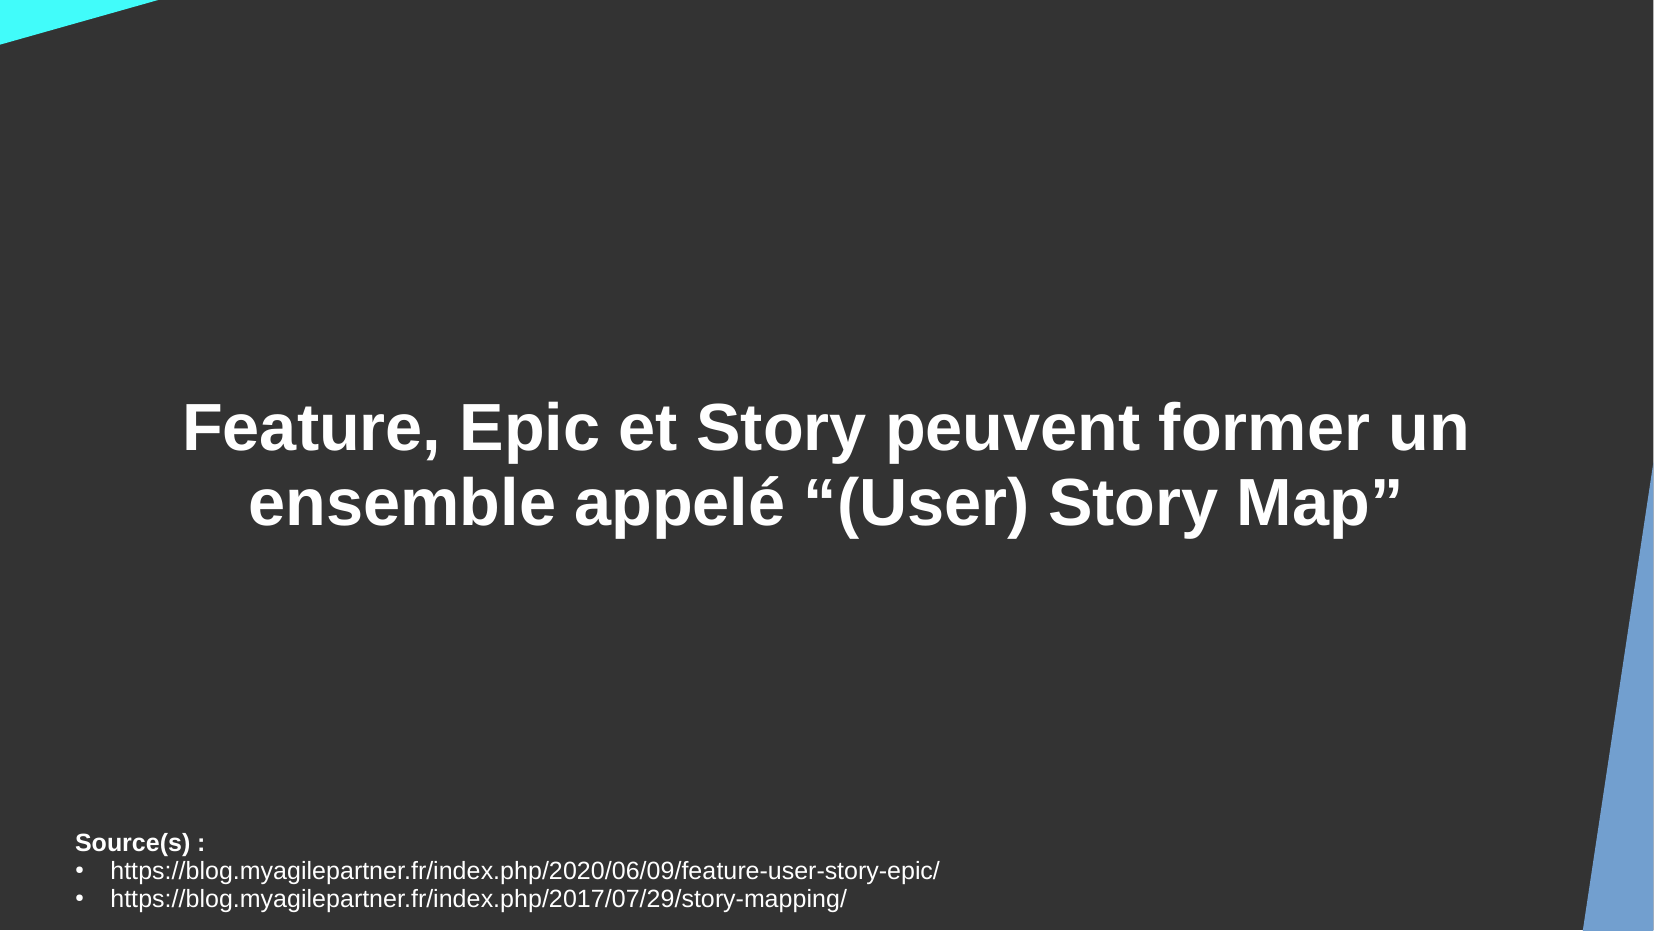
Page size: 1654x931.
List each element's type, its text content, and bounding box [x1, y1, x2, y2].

text_box [1582, 458, 1654, 931]
text_box Source(s) : https://blog.myagilepartner.fr/index.php/2020/06/09/feature-user-story-epic/ https://blog.myagilepartner.fr/index.php/2017/07/29/story-mapping/ [60, 821, 1546, 921]
text_box [0, 0, 159, 45]
title Feature, Epic et Story peuvent former un ensemble appelé “(User) Story Map” [31, 367, 1622, 563]
